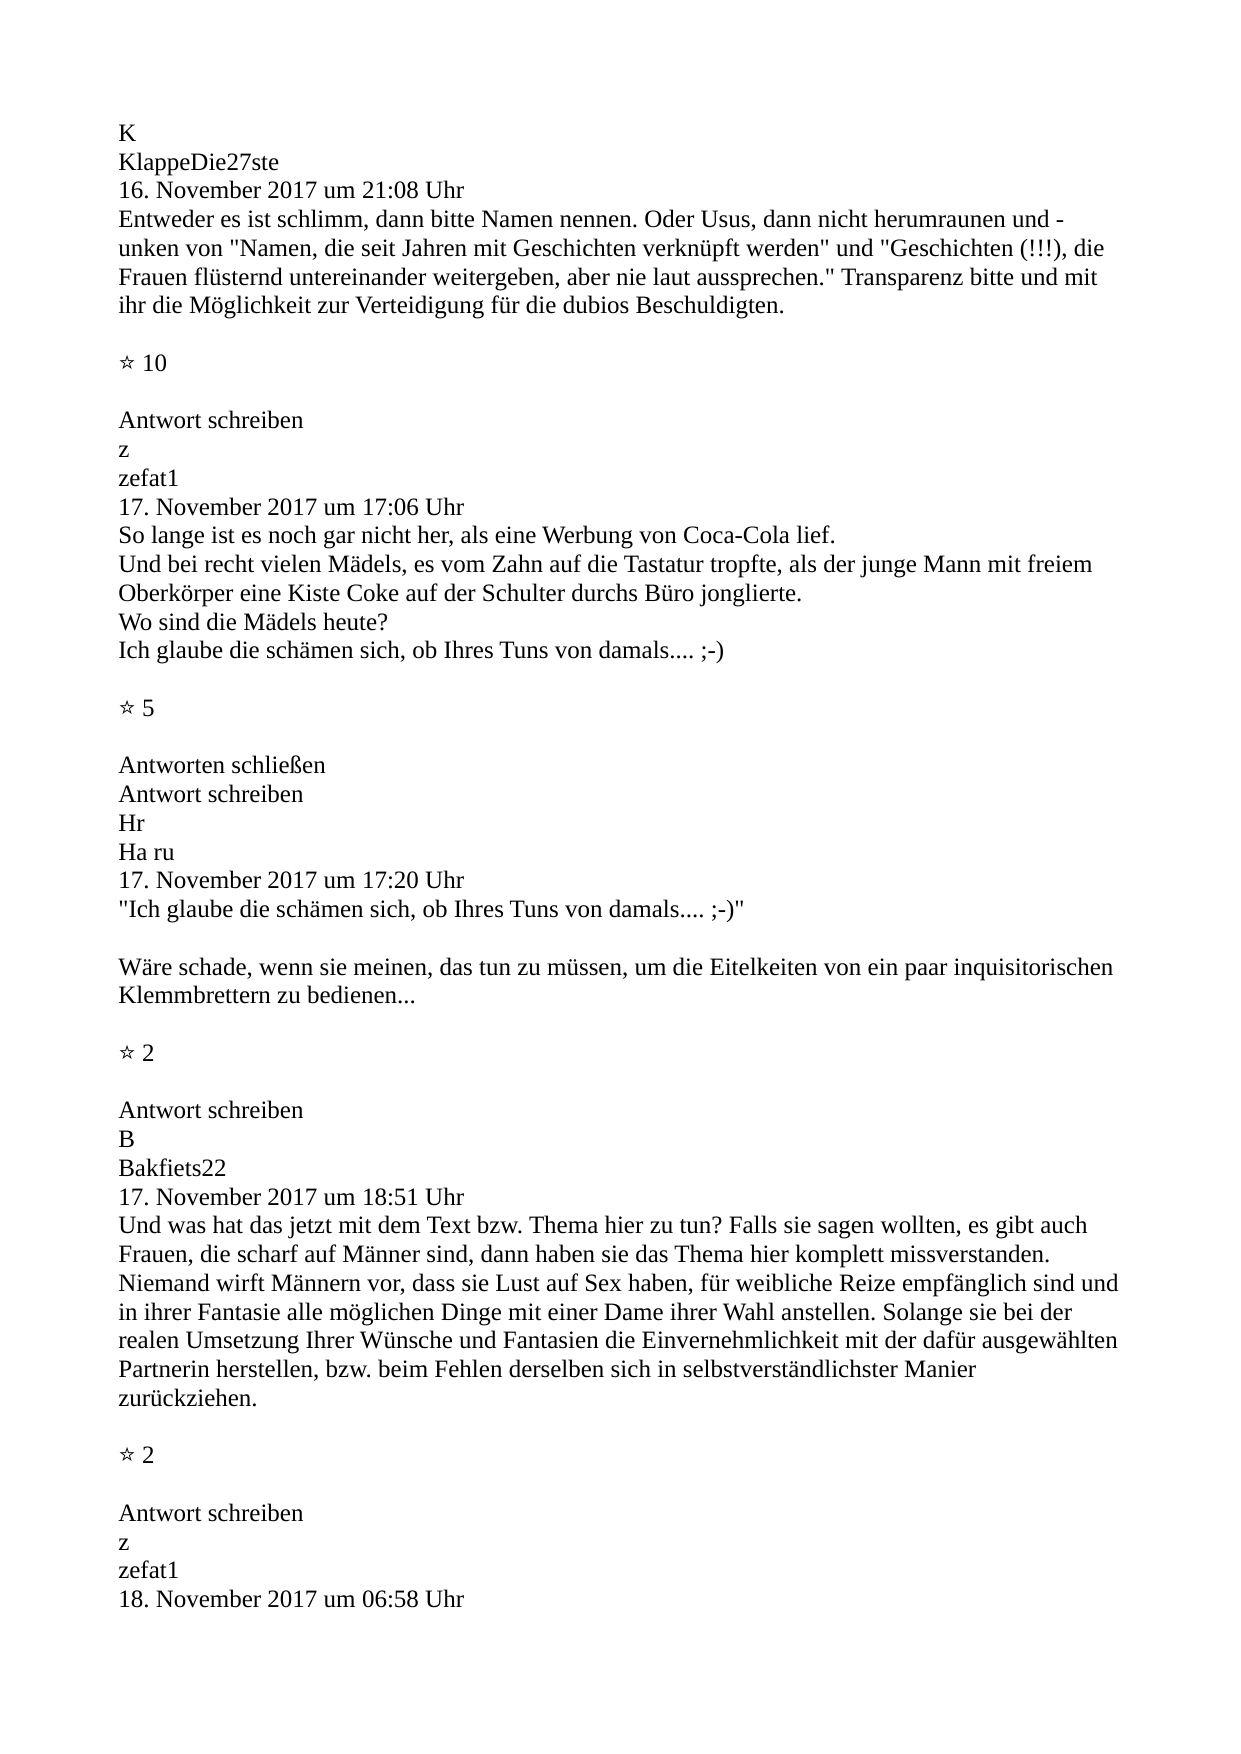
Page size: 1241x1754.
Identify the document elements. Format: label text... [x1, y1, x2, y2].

text Antwort schreiben [118, 1498, 1122, 1527]
text KlappeDie27ste [118, 147, 1122, 176]
text Antwort schreiben [118, 779, 1122, 808]
text Und bei recht vielen Mädels, es vom Zahn auf die Tastatur tropfte, als der junge Mann mit freiem Oberkörper eine Kiste Coke auf der Schulter durchs Büro jonglierte. [118, 549, 1122, 607]
text Bakfiets22 [118, 1153, 1122, 1182]
text Antwort schreiben [118, 1096, 1122, 1124]
text ⭐️ 5 [118, 693, 1122, 722]
text Wäre schade, wenn sie meinen, das tun zu müssen, um die Eitelkeiten von ein paar inquisitorischen Klemmbrettern zu bedienen... [118, 952, 1122, 1009]
text 18. November 2017 um 06:58 Uhr [118, 1584, 1122, 1613]
text 17. November 2017 um 17:06 Uhr [118, 492, 1122, 521]
text So lange ist es noch gar nicht her, als eine Werbung von Coca-Cola lief. [118, 521, 1122, 549]
text Und was hat das jetzt mit dem Text bzw. Thema hier zu tun? Falls sie sagen wollten, es gibt auch Frauen, die scharf auf Männer sind, dann haben sie das Thema hier komplett missverstanden. Niemand wirft Männern vor, dass sie Lust auf Sex haben, für weibliche Reize empfänglich sind und in ihrer Fantasie alle möglichen Dinge mit einer Dame ihrer Wahl anstellen. Solange sie bei der realen Umsetzung Ihrer Wünsche und Fantasien die Einvernehmlichkeit mit der dafür ausgewählten Partnerin herstellen, bzw. beim Fehlen derselben sich in selbstverständlichster Manier zurückziehen. [118, 1211, 1122, 1412]
text Wo sind die Mädels heute? [118, 607, 1122, 636]
text "Ich glaube die schämen sich, ob Ihres Tuns von damals.... ;-)" [118, 894, 1122, 923]
text Ha ru [118, 837, 1122, 866]
text Antworten schließen [118, 751, 1122, 779]
text Hr [118, 808, 1122, 837]
text ⭐️ 2 [118, 1441, 1122, 1469]
text Antwort schreiben [118, 406, 1122, 434]
text 17. November 2017 um 17:20 Uhr [118, 866, 1122, 894]
text z [118, 1527, 1122, 1556]
text z [118, 434, 1122, 463]
text K [118, 118, 1122, 147]
text 16. November 2017 um 21:08 Uhr [118, 176, 1122, 204]
text zefat1 [118, 1556, 1122, 1584]
text ⭐️ 2 [118, 1038, 1122, 1067]
text zefat1 [118, 463, 1122, 492]
text ⭐️ 10 [118, 348, 1122, 377]
text B [118, 1124, 1122, 1153]
text Ich glaube die schämen sich, ob Ihres Tuns von damals.... ;-) [118, 636, 1122, 664]
text Entweder es ist schlimm, dann bitte Namen nennen. Oder Usus, dann nicht herumraunen und -unken von "Namen, die seit Jahren mit Geschichten verknüpft werden" und "Geschichten (!!!), die Frauen flüsternd untereinander weitergeben, aber nie laut aussprechen." Transparenz bitte und mit ihr die Möglichkeit zur Verteidigung für die dubios Beschuldigten. [118, 204, 1122, 319]
text 17. November 2017 um 18:51 Uhr [118, 1182, 1122, 1211]
